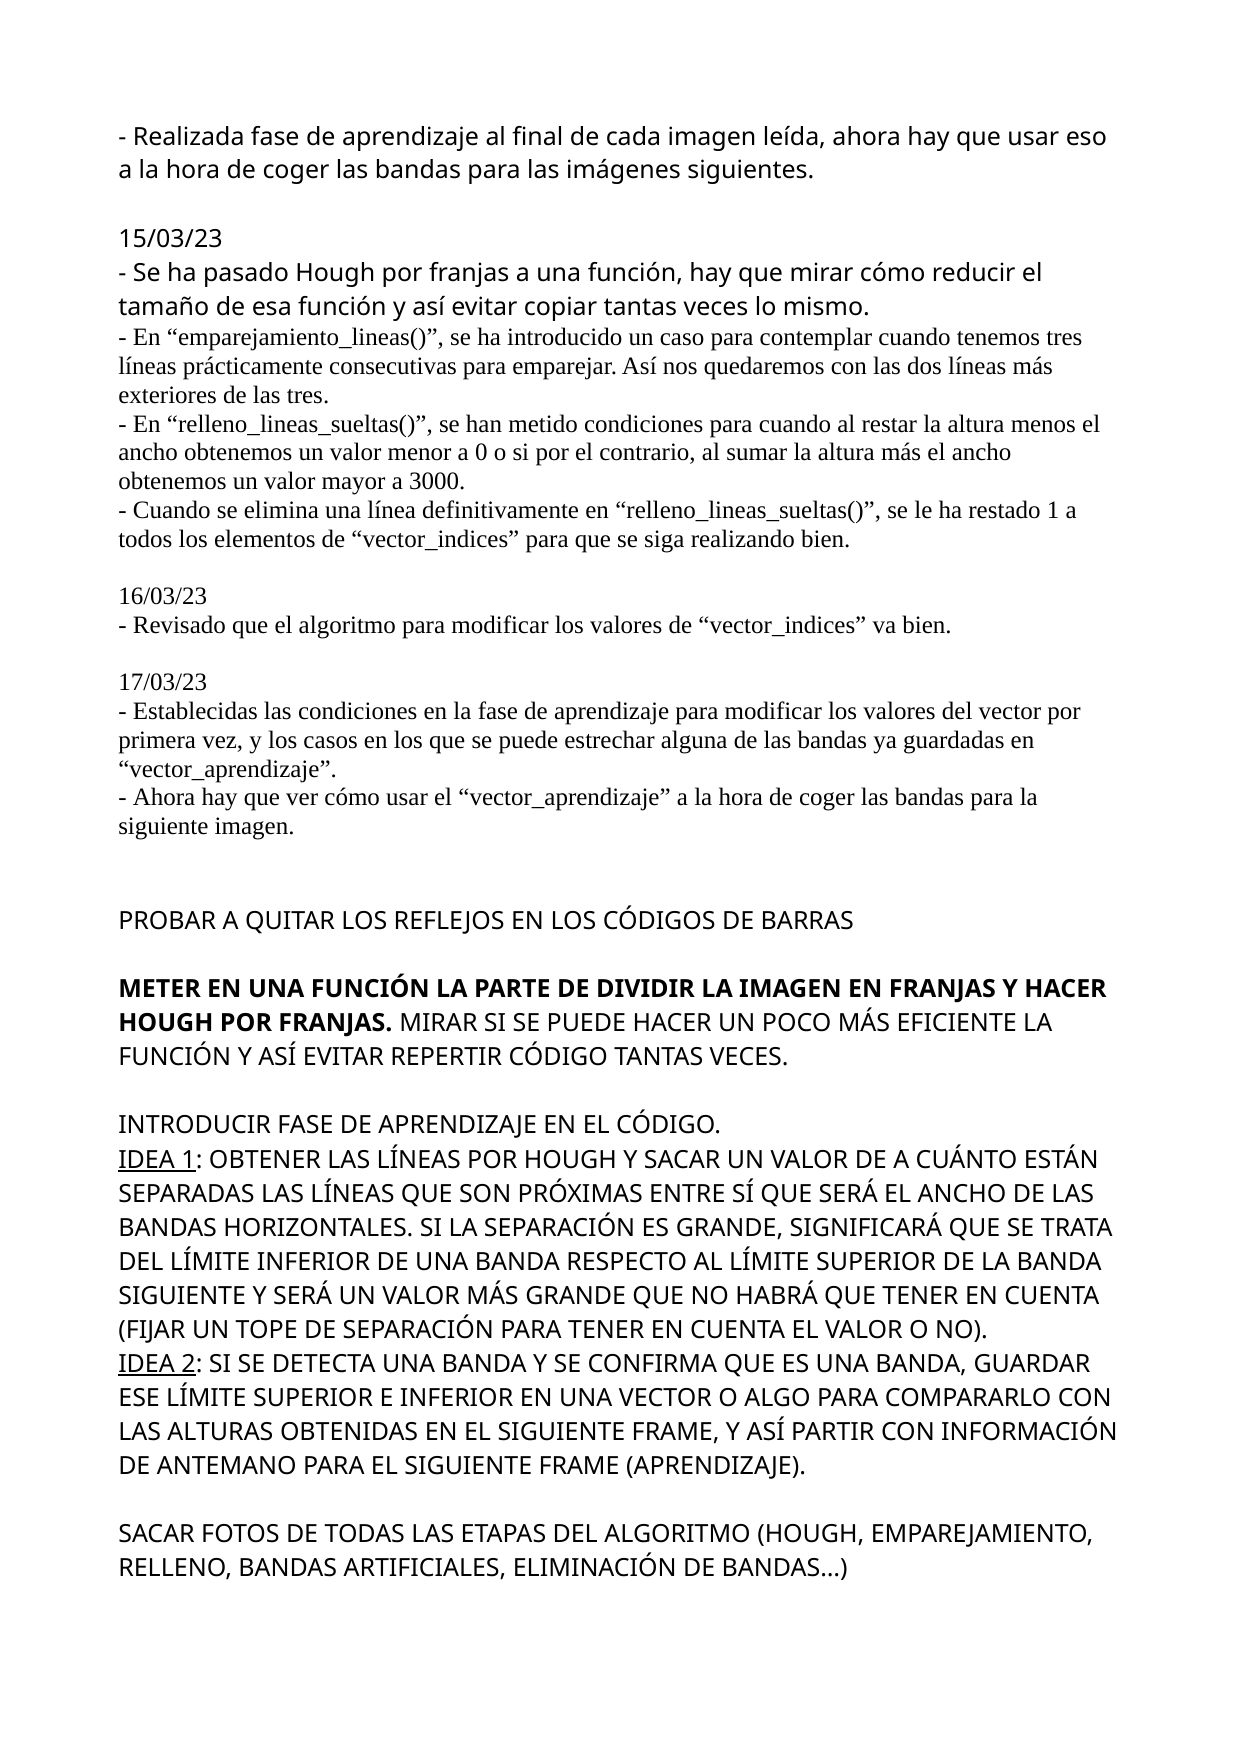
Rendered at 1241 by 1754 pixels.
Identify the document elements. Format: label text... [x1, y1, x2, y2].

text - Establecidas las condiciones en la fase de aprendizaje para modificar los valores del vector por primera vez, y los casos en los que se puede estrechar alguna de las bandas ya guardadas en “vector_aprendizaje”. [118, 696, 1122, 782]
text PROBAR A QUITAR LOS REFLEJOS EN LOS CÓDIGOS DE BARRAS [118, 903, 1122, 937]
text - Ahora hay que ver cómo usar el “vector_aprendizaje” a la hora de coger las bandas para la siguiente imagen. [118, 782, 1122, 840]
text - Cuando se elimina una línea definitivamente en “relleno_lineas_sueltas()”, se le ha restado 1 a todos los elementos de “vector_indices” para que se siga realizando bien. [118, 495, 1122, 552]
text IDEA 2: SI SE DETECTA UNA BANDA Y SE CONFIRMA QUE ES UNA BANDA, GUARDAR ESE LÍMITE SUPERIOR E INFERIOR EN UNA VECTOR O ALGO PARA COMPARARLO CON LAS ALTURAS OBTENIDAS EN EL SIGUIENTE FRAME, Y ASÍ PARTIR CON INFORMACIÓN DE ANTEMANO PARA EL SIGUIENTE FRAME (APRENDIZAJE). [118, 1346, 1122, 1482]
text - Revisado que el algoritmo para modificar los valores de “vector_indices” va bien. [118, 610, 1122, 639]
text - Realizada fase de aprendizaje al final de cada imagen leída, ahora hay que usar eso a la hora de coger las bandas para las imágenes siguientes. [118, 118, 1122, 186]
text SACAR FOTOS DE TODAS LAS ETAPAS DEL ALGORITMO (HOUGH, EMPAREJAMIENTO, RELLENO, BANDAS ARTIFICIALES, ELIMINACIÓN DE BANDAS…) [118, 1516, 1122, 1584]
text - Se ha pasado Hough por franjas a una función, hay que mirar cómo reducir el tamaño de esa función y así evitar copiar tantas veces lo mismo. [118, 254, 1122, 322]
text - En “relleno_lineas_sueltas()”, se han metido condiciones para cuando al restar la altura menos el ancho obtenemos un valor menor a 0 o si por el contrario, al sumar la altura más el ancho obtenemos un valor mayor a 3000. [118, 409, 1122, 495]
text 17/03/23 [118, 667, 1122, 696]
text METER EN UNA FUNCIÓN LA PARTE DE DIVIDIR LA IMAGEN EN FRANJAS Y HACER HOUGH POR FRANJAS. MIRAR SI SE PUEDE HACER UN POCO MÁS EFICIENTE LA FUNCIÓN Y ASÍ EVITAR REPERTIR CÓDIGO TANTAS VECES. [118, 971, 1122, 1073]
text - En “emparejamiento_lineas()”, se ha introducido un caso para contemplar cuando tenemos tres líneas prácticamente consecutivas para emparejar. Así nos quedaremos con las dos líneas más exteriores de las tres. [118, 322, 1122, 409]
text IDEA 1: OBTENER LAS LÍNEAS POR HOUGH Y SACAR UN VALOR DE A CUÁNTO ESTÁN SEPARADAS LAS LÍNEAS QUE SON PRÓXIMAS ENTRE SÍ QUE SERÁ EL ANCHO DE LAS BANDAS HORIZONTALES. SI LA SEPARACIÓN ES GRANDE, SIGNIFICARÁ QUE SE TRATA DEL LÍMITE INFERIOR DE UNA BANDA RESPECTO AL LÍMITE SUPERIOR DE LA BANDA SIGUIENTE Y SERÁ UN VALOR MÁS GRANDE QUE NO HABRÁ QUE TENER EN CUENTA (FIJAR UN TOPE DE SEPARACIÓN PARA TENER EN CUENTA EL VALOR O NO). [118, 1141, 1122, 1346]
text 16/03/23 [118, 581, 1122, 610]
text 15/03/23 [118, 220, 1122, 254]
text INTRODUCIR FASE DE APRENDIZAJE EN EL CÓDIGO. [118, 1107, 1122, 1141]
